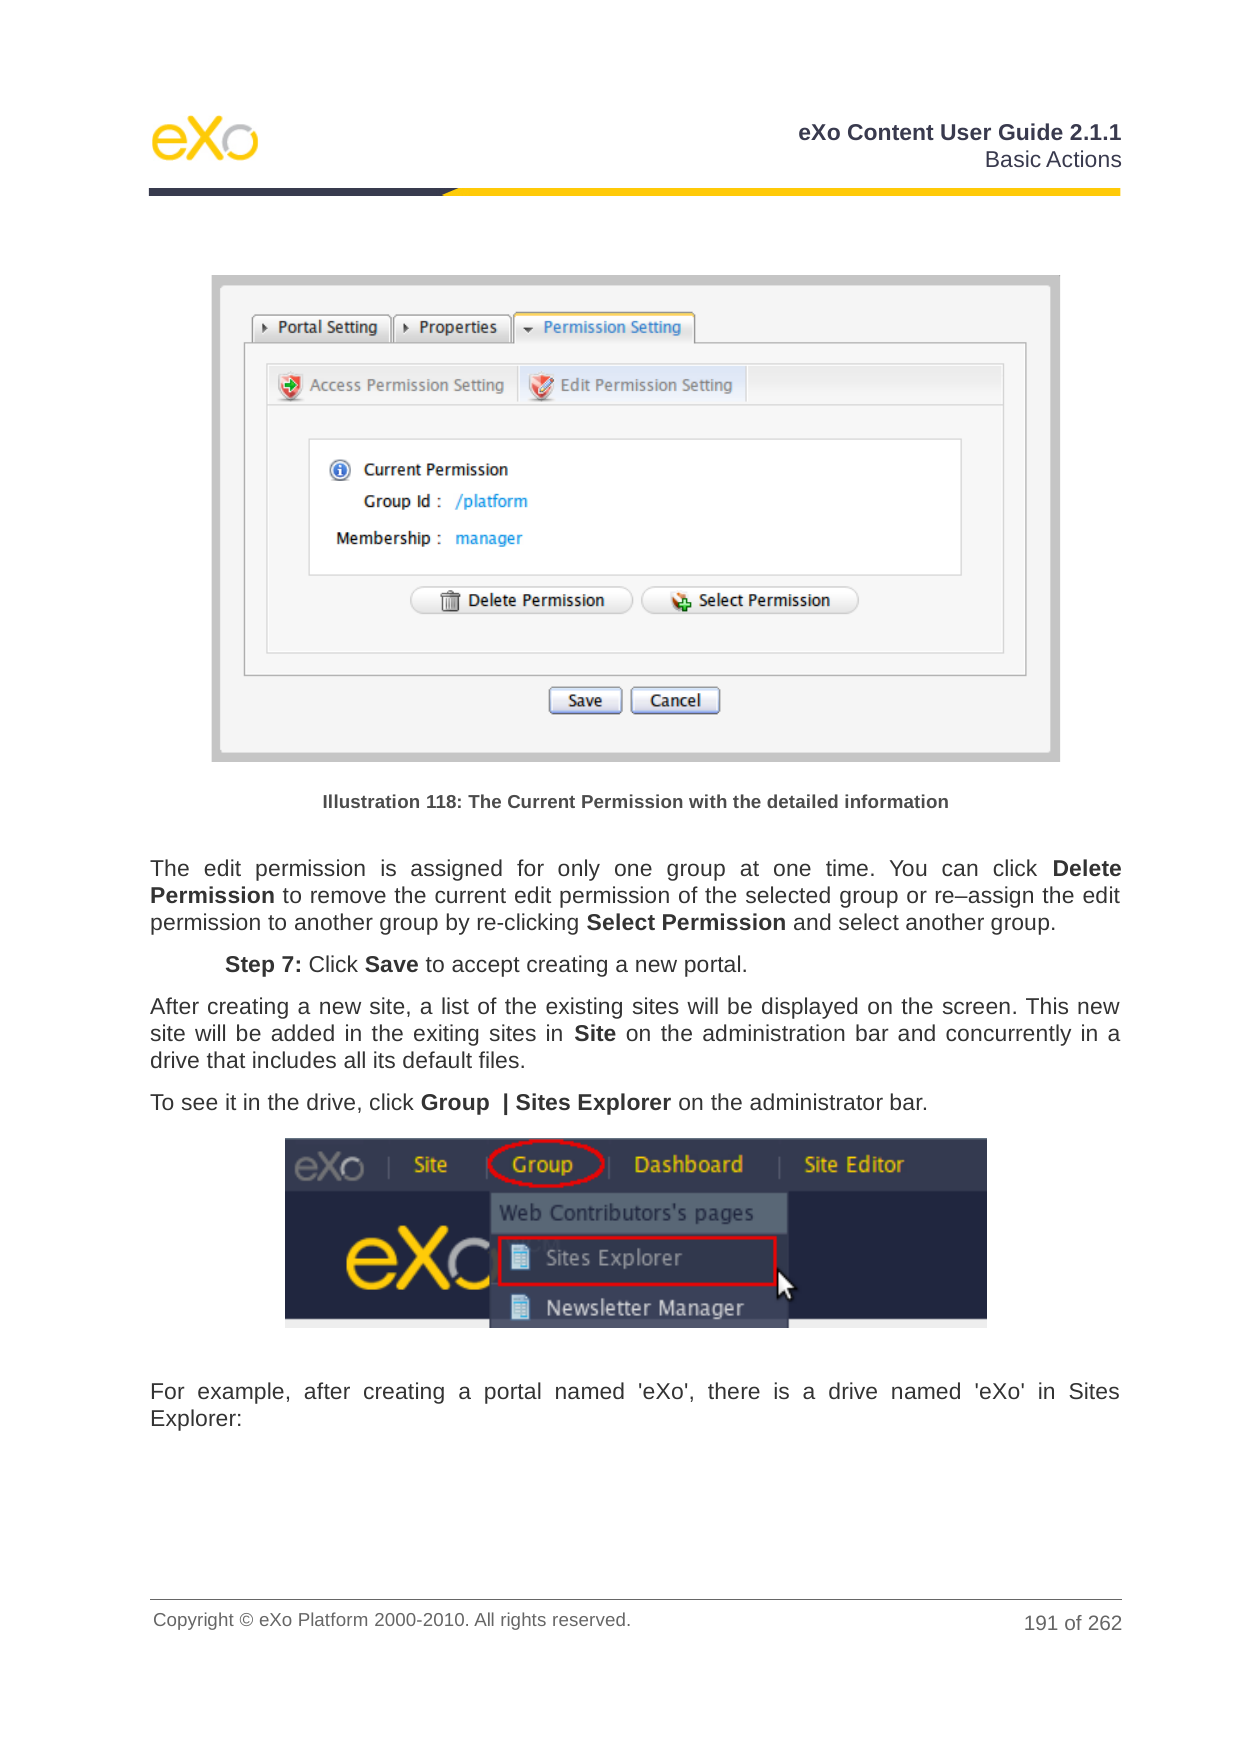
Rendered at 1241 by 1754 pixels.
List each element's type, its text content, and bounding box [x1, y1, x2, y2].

picture [148, 188, 1121, 196]
text To see it in the drive, click Group | Sites Explorer on the administrator bar. [150, 1089, 1122, 1116]
text After creating a new site, a list of the existing sites will be displayed on the screen. This new site will be added in the exiting sites in Site on the administration bar and concurrently in a drive that includes all its default files. [150, 992, 1122, 1074]
picture [211, 275, 1061, 762]
picture [285, 1138, 987, 1328]
list Step 7: Click Save to accept creating a new portal. [187, 950, 1122, 977]
text For example, after creating a portal named 'eXo', there is a drive named 'eXo' in Sites Explorer: [150, 1377, 1122, 1431]
picture [152, 115, 259, 161]
list Illustration 120: The Current Permission with the detailed information [171, 788, 1101, 812]
list The edit permission is assigned for only one group at one time. You can click Delete Permission to remove the current edit permission of the selected group or re–assign the edit permission to another group by re-clicking Select Permission and select another group. [112, 854, 1122, 935]
